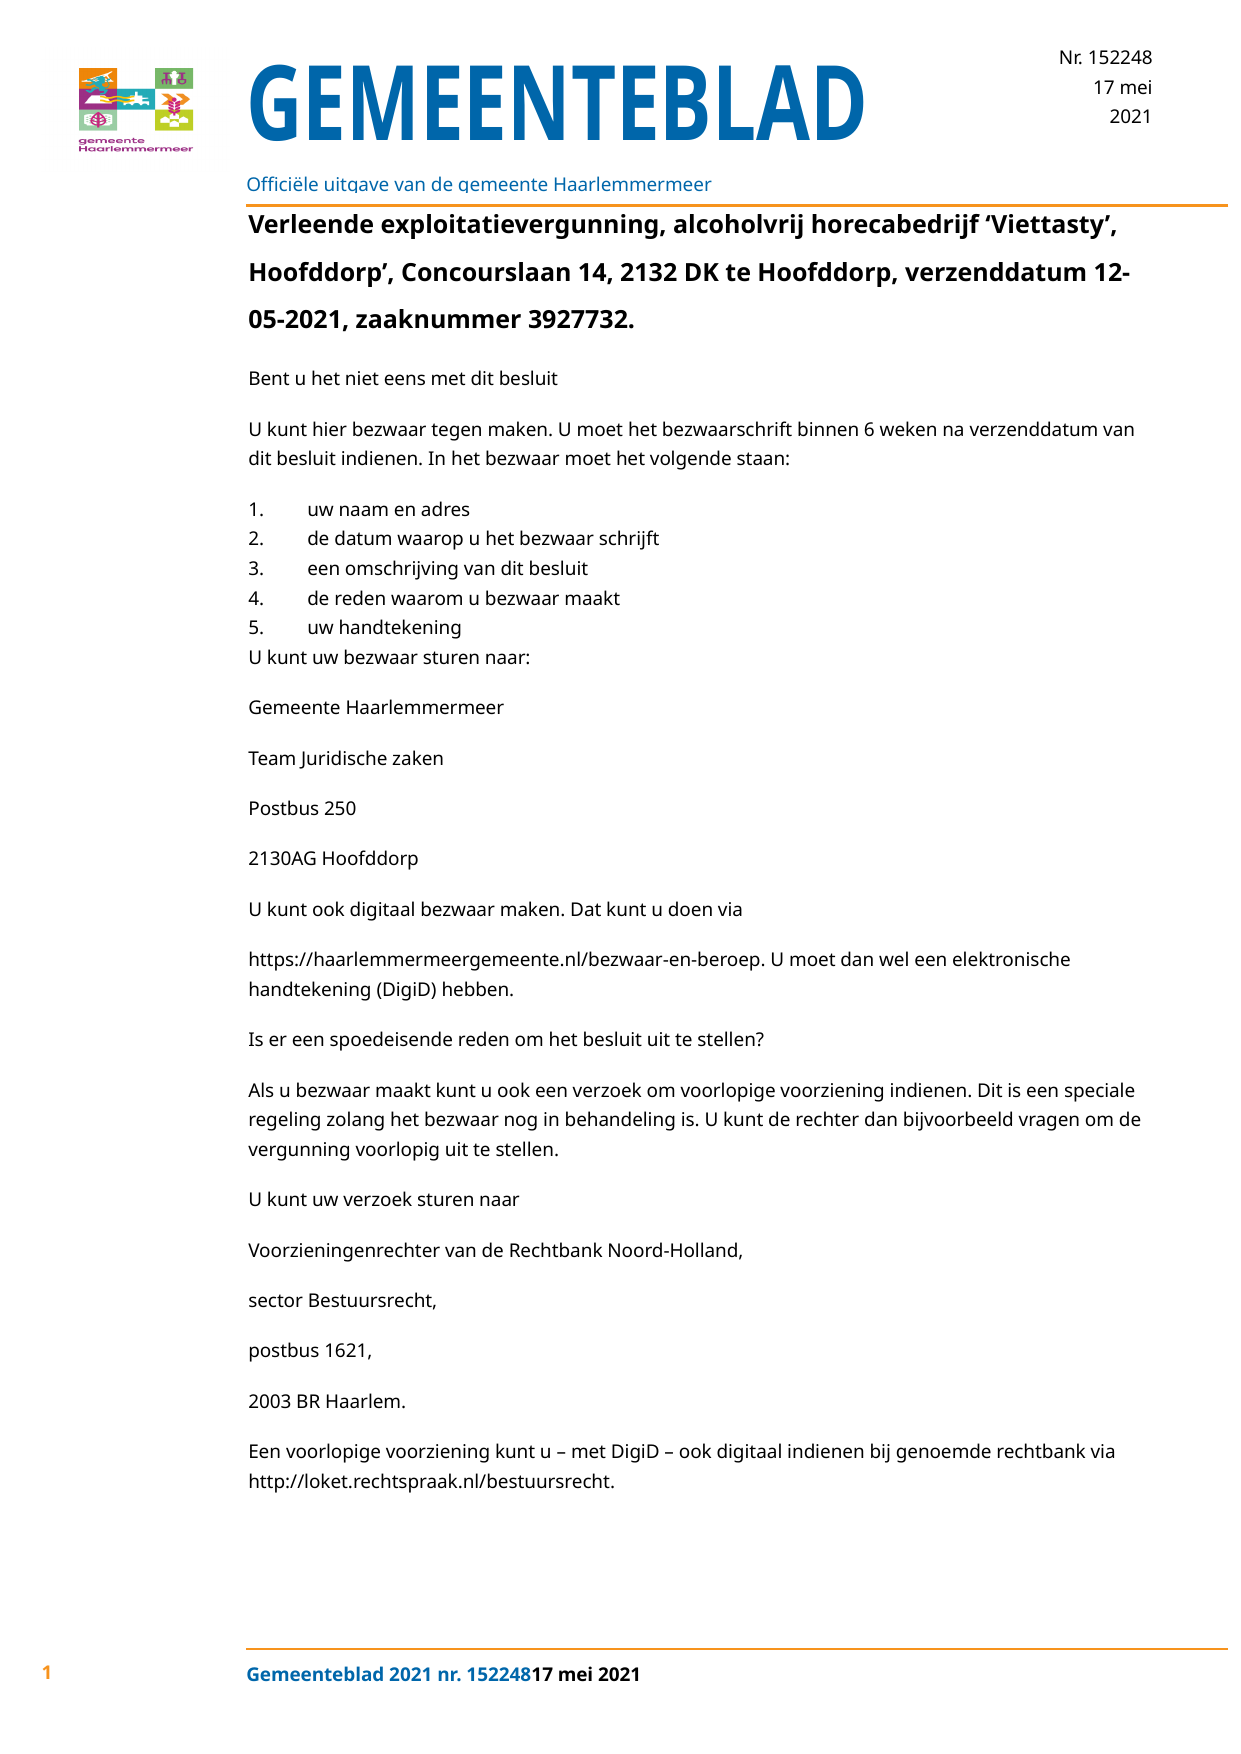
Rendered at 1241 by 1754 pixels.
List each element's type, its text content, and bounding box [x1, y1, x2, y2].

list uw handtekening [248, 614, 1152, 640]
list de datum waarop u het bezwaar schrijft [248, 526, 1152, 551]
text sector Bestuursrecht, [248, 1287, 1152, 1313]
text U kunt ook digitaal bezwaar maken. Dat kunt u doen via [248, 896, 1152, 922]
text 2003 BR Haarlem. [248, 1388, 1152, 1414]
text U kunt hier bezwaar tegen maken. U moet het bezwaarschrift binnen 6 weken na verzenddatum van dit besluit indienen. In het bezwaar moet het volgende staan: [248, 416, 1152, 471]
text Bent u het niet eens met dit besluit [248, 366, 1152, 391]
picture [41, 47, 231, 172]
text Team Juridische zaken [248, 745, 1152, 770]
text Is er een spoedeisende reden om het besluit uit te stellen? [248, 1026, 1152, 1052]
list uw naam en adres [248, 496, 1152, 522]
text Een voorlopige voorziening kunt u – met DigiD – ook digitaal indienen bij genoemde rechtbank via http://loket.rechtspraak.nl/bestuursrecht. [248, 1438, 1152, 1494]
text 2130AG Hoofddorp [248, 846, 1152, 871]
text U kunt uw verzoek sturen naar [248, 1186, 1152, 1212]
list de reden waarom u bezwaar maakt [248, 585, 1152, 610]
text Als u bezwaar maakt kunt u ook een verzoek om voorlopige voorziening indienen. Dit is een speciale regeling zolang het bezwaar nog in behandeling is. U kunt de rechter dan bijvoorbeeld vragen om de vergunning voorlopig uit te stellen. [248, 1077, 1152, 1162]
text postbus 1621, [248, 1338, 1152, 1363]
text Voorzieningenrechter van de Rechtbank Noord-Holland, [248, 1237, 1152, 1262]
text Verleende exploitatievergunning, alcoholvrij horecabedrijf ‘Viettasty’, Hoofddorp’, Concourslaan 14, 2132 DK te Hoofddorp, verzenddatum 12-05-2021, zaaknummer 3927732. [248, 207, 1152, 336]
text Gemeente Haarlemmermeer [248, 694, 1152, 720]
text Postbus 250 [248, 795, 1152, 821]
list een omschrijving van dit besluit [248, 555, 1152, 581]
text U kunt uw bezwaar sturen naar: [248, 644, 1152, 669]
text https://haarlemmermeergemeente.nl/bezwaar-en-beroep. U moet dan wel een elektronische handtekening (DigiD) hebben. [248, 946, 1152, 1002]
